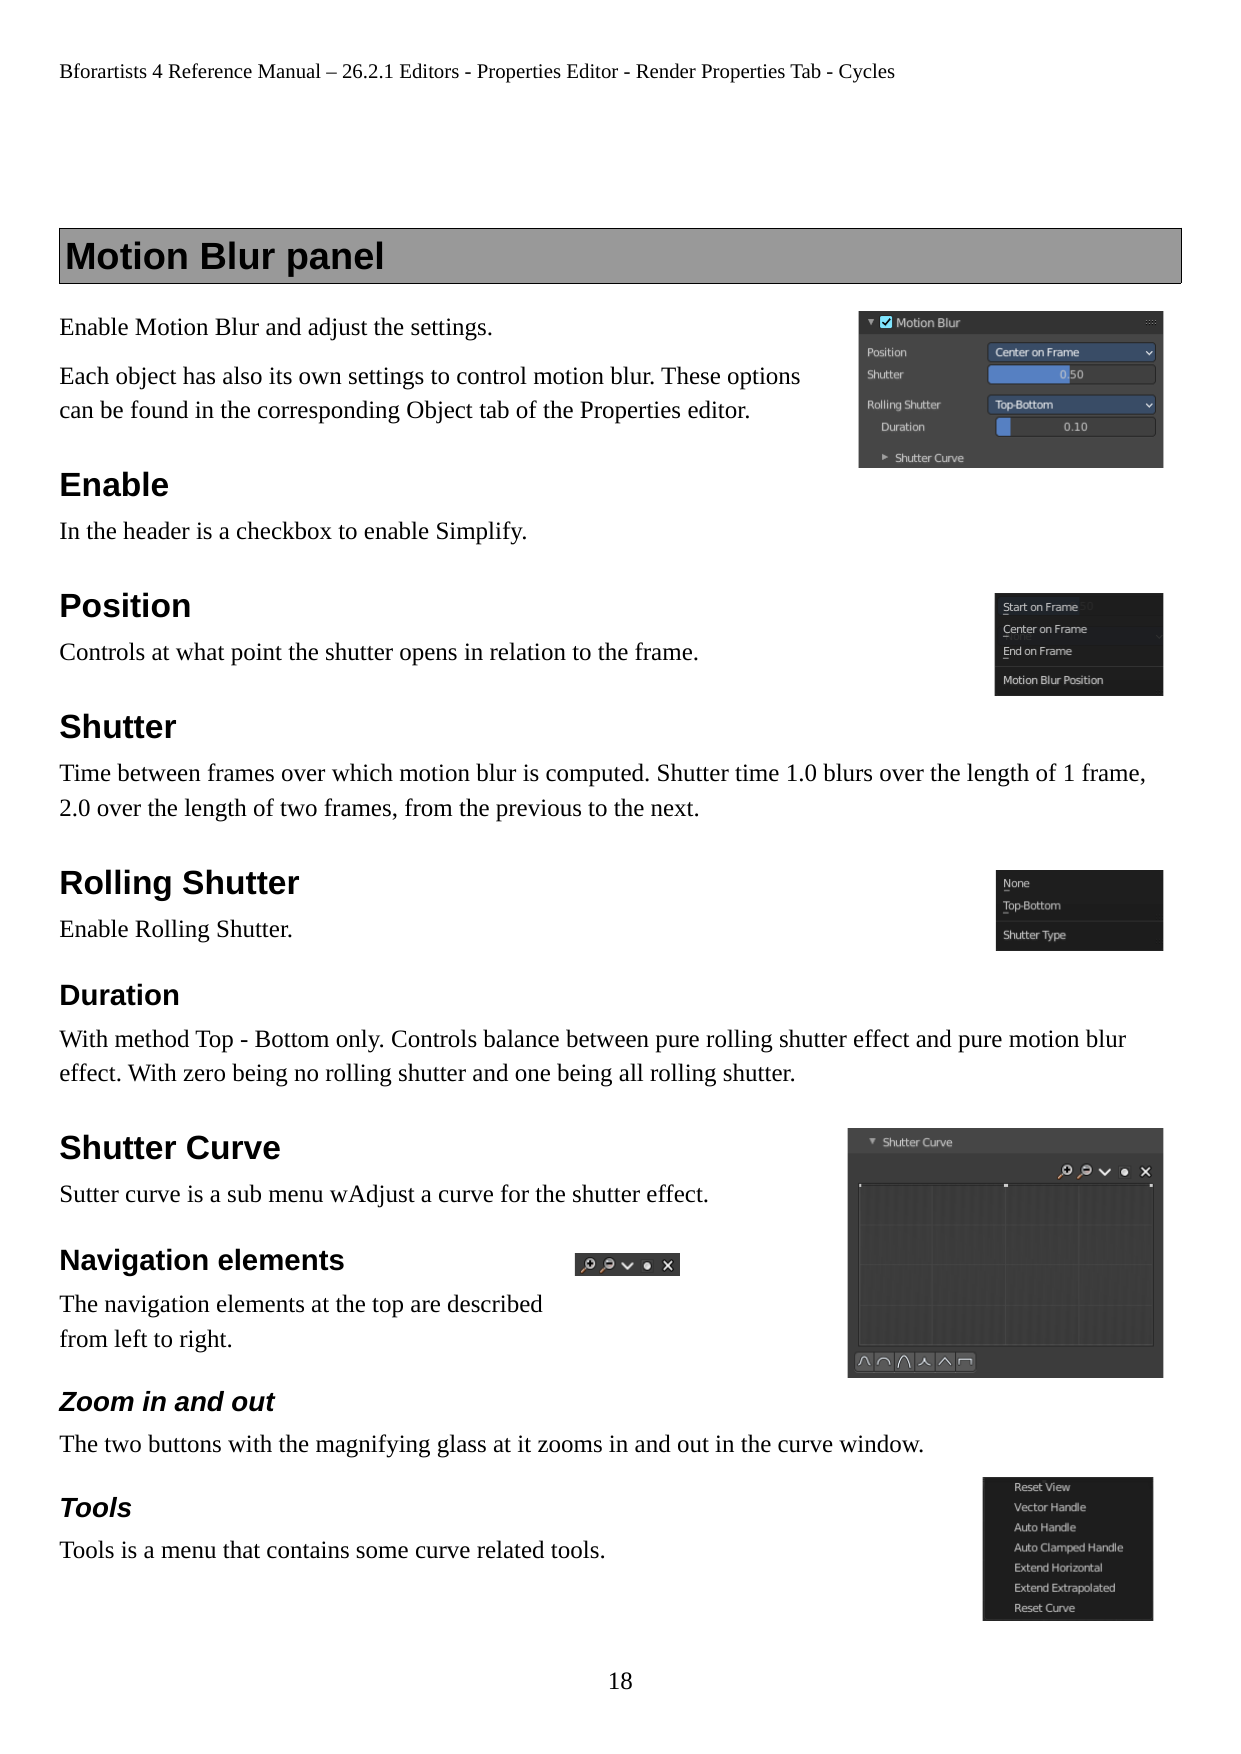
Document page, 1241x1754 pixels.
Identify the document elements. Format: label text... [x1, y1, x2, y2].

text With method Top - Bottom only. Controls balance between pure rolling shutter effect and pure motion blur effect. With zero being no rolling shutter and one being all rolling shutter. [59, 1024, 1181, 1087]
picture [995, 870, 1164, 951]
text Sutter curve is a sub menu wAdjust a curve for the shutter effect. [59, 1179, 847, 1208]
subtitle Duration [59, 977, 1181, 1011]
subtitle Navigation elements [59, 1243, 847, 1277]
text Tools is a menu that contains some curve related tools. [59, 1536, 982, 1564]
picture [858, 311, 1164, 468]
text The two buttons with the magnifying glass at it zooms in and out in the curve window. [59, 1429, 1181, 1458]
subtitle [1154, 1491, 1181, 1523]
subtitle Rolling Shutter [59, 863, 1181, 901]
subtitle [1164, 1243, 1181, 1277]
text Enable Rolling Shutter. [59, 914, 995, 943]
text Controls at what point the shutter opens in relation to the frame. [59, 637, 994, 666]
text [1164, 914, 1181, 943]
picture [994, 593, 1164, 696]
text Each object has also its own settings to control motion blur. These options can be found in the corresponding Object tab of the Properties editor. [59, 361, 858, 424]
picture [847, 1128, 1164, 1378]
picture [574, 1253, 680, 1276]
subtitle [1164, 1128, 1181, 1167]
picture [982, 1477, 1154, 1621]
text Time between frames over which motion blur is computed. Shutter time 1.0 blurs over the length of 1 frame, 2.0 over the length of two frames, from the previous to the next. [59, 758, 1181, 822]
subtitle Shutter Curve [59, 1128, 847, 1167]
subtitle Position [59, 586, 1181, 625]
table_header Motion Blur panel [60, 229, 1181, 283]
text The navigation elements at the top are described from left to right. [59, 1289, 847, 1352]
subtitle Enable [59, 465, 1181, 504]
subtitle Shutter [59, 707, 1181, 746]
text In the header is a checkbox to enable Simplify. [59, 516, 1181, 545]
text Enable Motion Blur and adjust the settings. [59, 312, 858, 340]
subtitle Zoom in and out [59, 1385, 1181, 1417]
subtitle Tools [59, 1491, 982, 1523]
